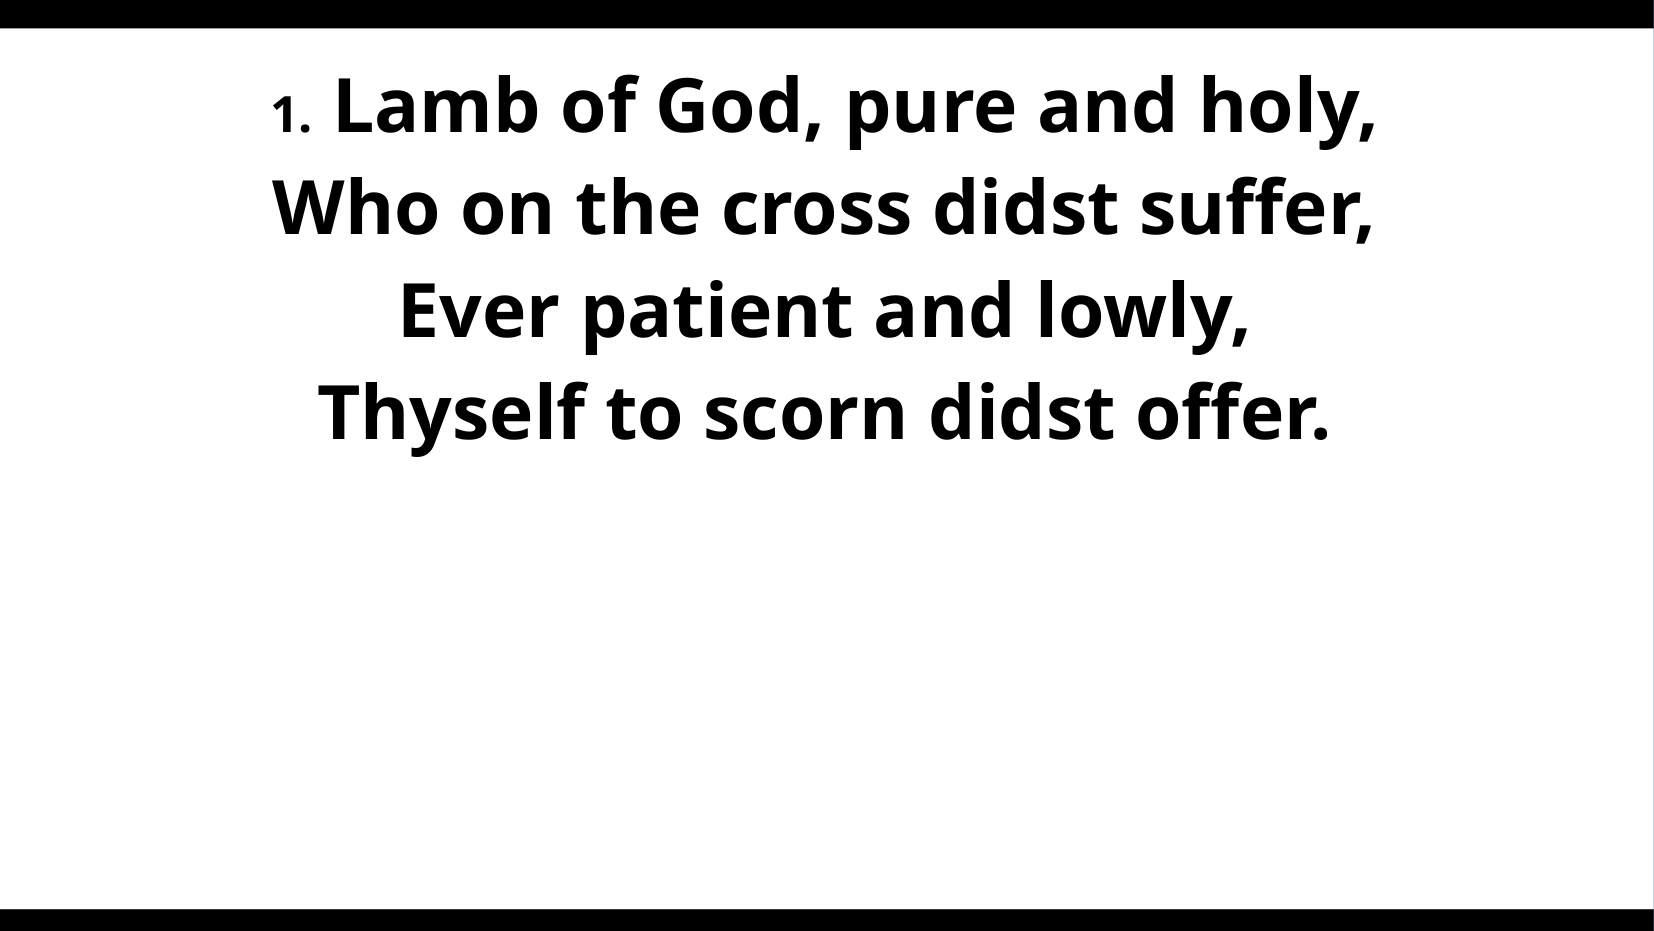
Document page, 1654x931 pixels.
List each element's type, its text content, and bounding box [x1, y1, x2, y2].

picture [0, 0, 1654, 931]
text_box 1. Lamb of God, pure and holy, Who on the cross didst suffer, Ever patient and lowly, Thyself to scorn didst offer. [90, 45, 1561, 460]
